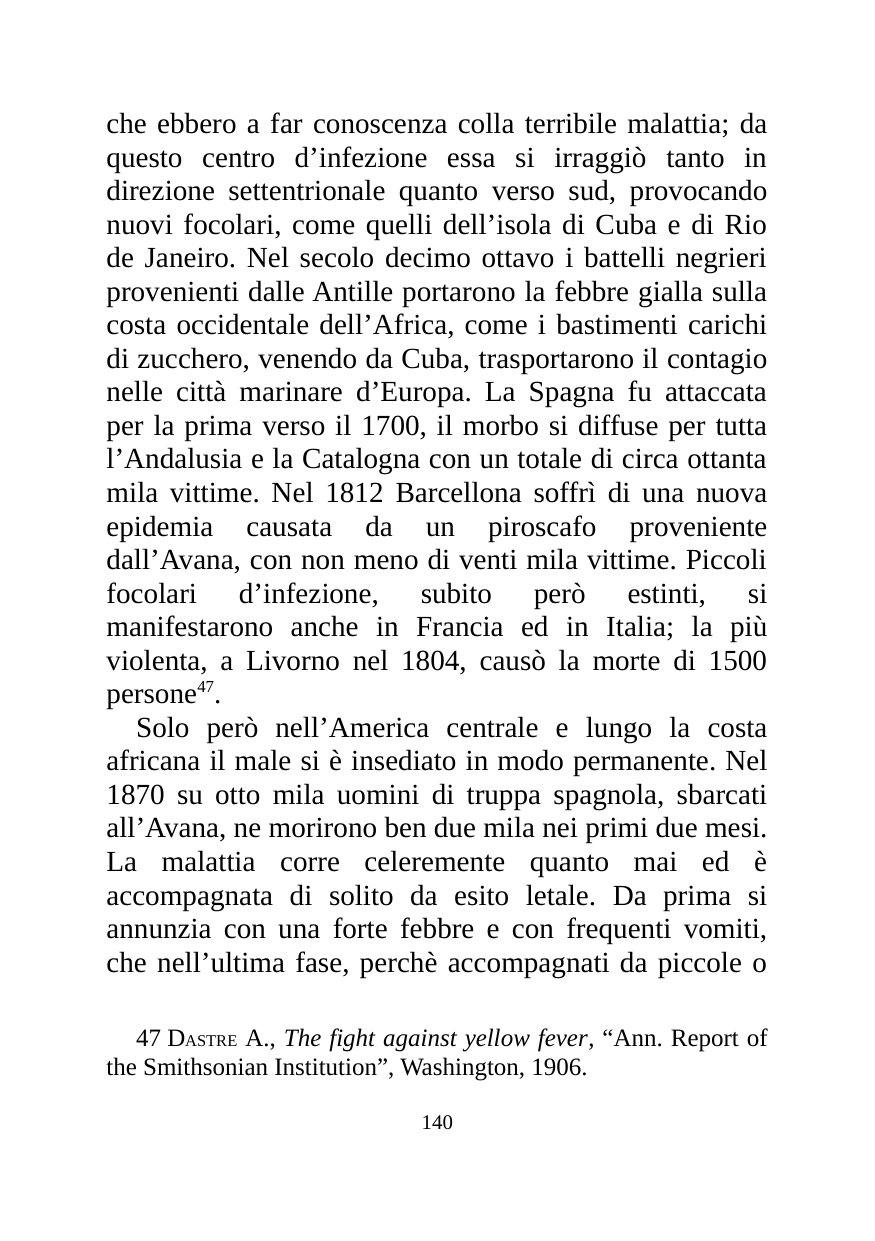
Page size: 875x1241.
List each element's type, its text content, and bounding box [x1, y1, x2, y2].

text che ebbero a far conoscenza colla terribile malattia; da questo centro d’infezione essa si irraggiò tanto in direzione settentrionale quanto verso sud, provocando nuovi focolari, come quelli dell’isola di Cuba e di Rio de Janeiro. Nel secolo decimo ottavo i battelli negrieri provenienti dalle Antille portarono la febbre gialla sulla costa occidentale dell’Africa, come i bastimenti carichi di zucchero, venendo da Cuba, trasportarono il contagio nelle città marinare d’Europa. La Spagna fu attaccata per la prima verso il 1700, il morbo si diffuse per tutta l’Andalusia e la Catalogna con un totale di circa ottanta mila vittime. Nel 1812 Barcellona soffrì di una nuova epidemia causata da un piroscafo proveniente dall’Avana, con non meno di venti mila vittime. Piccoli focolari d’infezione, subito però estinti, si manifestarono anche in Francia ed in Italia; la più violenta, a Livorno nel 1804, causò la morte di 1500 persone. [106, 106, 768, 710]
text Dastre A., The fight against yellow fever, “Ann. Report of the Smithsonian Institution”, Washington, 1906. [106, 1023, 768, 1080]
text Solo però nell’America centrale e lungo la costa africana il male si è insediato in modo permanente. Nel 1870 su otto mila uomini di truppa spagnola, sbarcati all’Avana, ne morirono ben due mila nei primi due mesi. La malattia corre celeremente quanto mai ed è accompagnata di solito da esito letale. Da prima si annunzia con una forte febbre e con frequenti vomiti, che nell’ultima fase, perchè accompagnati da piccole o [106, 710, 768, 978]
